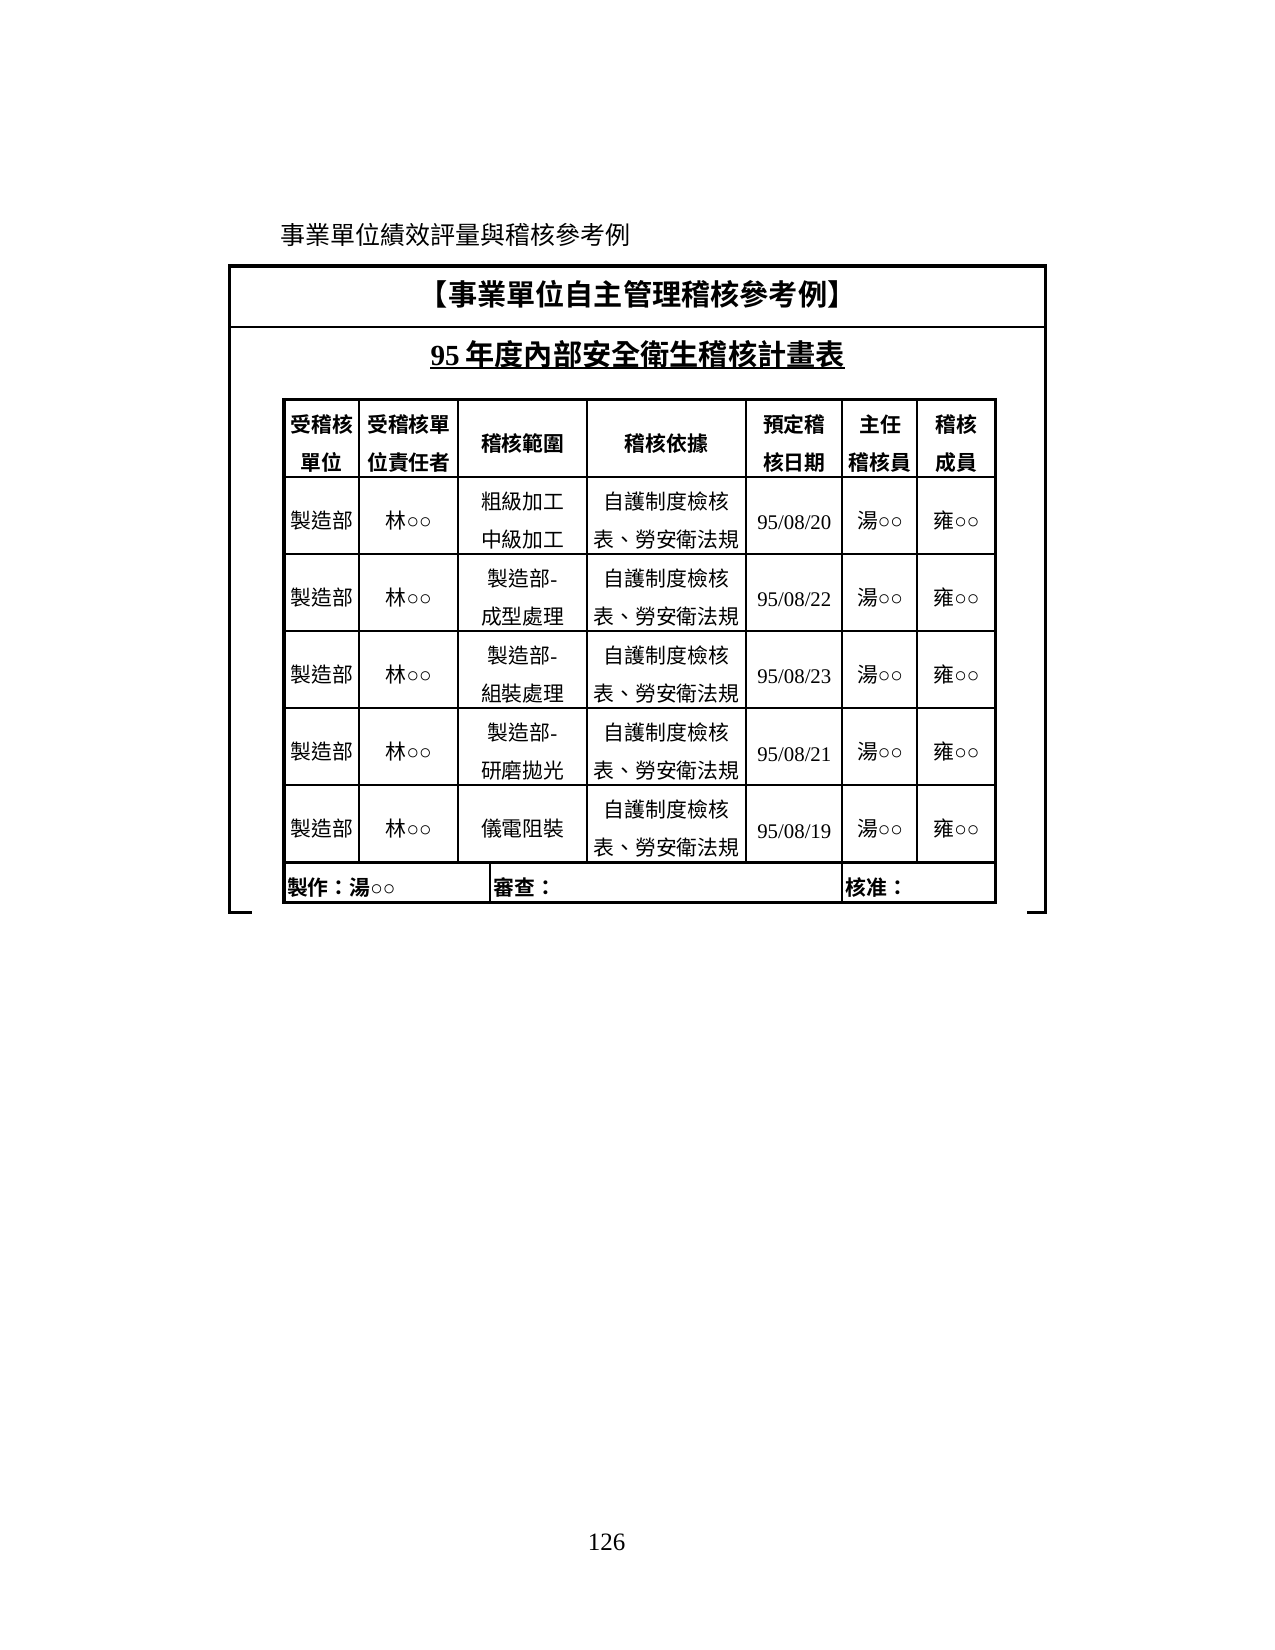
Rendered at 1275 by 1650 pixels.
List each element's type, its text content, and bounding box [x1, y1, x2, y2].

table_cell 製作：湯○○ [286, 864, 489, 901]
table_cell 儀電阻裝 [459, 786, 586, 861]
table_cell 林○○ [360, 632, 457, 707]
table_cell 審查： [491, 864, 841, 901]
table_cell 95/08/23 [747, 632, 841, 707]
table_cell 湯○○ [843, 632, 916, 707]
table_cell 95/08/20 [747, 478, 841, 553]
table_header 主任 稽核員 [843, 401, 916, 476]
table_cell 核准： [843, 864, 994, 901]
table_cell 製造部 [286, 709, 358, 784]
table_cell 粗級加工 中級加工 [459, 478, 586, 553]
table_header 預定稽 核日期 [747, 401, 841, 476]
table_cell 製造部 [286, 478, 358, 553]
table_cell 製造部 [286, 786, 358, 861]
table_header 稽核範圍 [459, 401, 586, 476]
table_cell 雍○○ [918, 709, 994, 784]
table_cell 95年度內部安全衛生稽核計畫表 [231, 328, 1044, 915]
table_cell 雍○○ [918, 786, 994, 861]
table_cell 林○○ [360, 709, 457, 784]
table_cell 湯○○ [843, 555, 916, 630]
table_header 【事業單位自主管理稽核參考例】 [231, 268, 1044, 326]
table_cell 95/08/22 [747, 555, 841, 630]
table_cell 95/08/19 [747, 786, 841, 861]
table_cell 製造部- 成型處理 [459, 555, 586, 630]
table_cell 湯○○ [843, 709, 916, 784]
table_cell 林○○ [360, 786, 457, 861]
table_cell 雍○○ [918, 632, 994, 707]
table_header 受稽核單位 [286, 401, 358, 476]
table_cell 製造部- 組裝處理 [459, 632, 586, 707]
table_cell 自護制度檢核表、勞安衛法規 [588, 786, 745, 861]
table_cell 林○○ [360, 478, 457, 553]
table_cell 製造部- 研磨拋光 [459, 709, 586, 784]
table_cell 林○○ [360, 555, 457, 630]
table_header 稽核 成員 [918, 401, 994, 476]
table_cell 自護制度檢核表、勞安衛法規 [588, 632, 745, 707]
table_cell 自護制度檢核表、勞安衛法規 [588, 555, 745, 630]
table_cell 雍○○ [918, 555, 994, 630]
table_cell 湯○○ [843, 478, 916, 553]
text 事業單位績效評量與稽核參考例 [236, 206, 1098, 252]
table_cell 製造部 [286, 632, 358, 707]
table_cell 95/08/21 [747, 709, 841, 784]
table_header 受稽核單 位責任者 [360, 401, 457, 476]
table_cell 雍○○ [918, 478, 994, 553]
table_cell 製造部 [286, 555, 358, 630]
table_cell 自護制度檢核表、勞安衛法規 [588, 478, 745, 553]
table_cell 自護制度檢核表、勞安衛法規 [588, 709, 745, 784]
table_header 稽核依據 [588, 401, 745, 476]
table_cell 湯○○ [843, 786, 916, 861]
